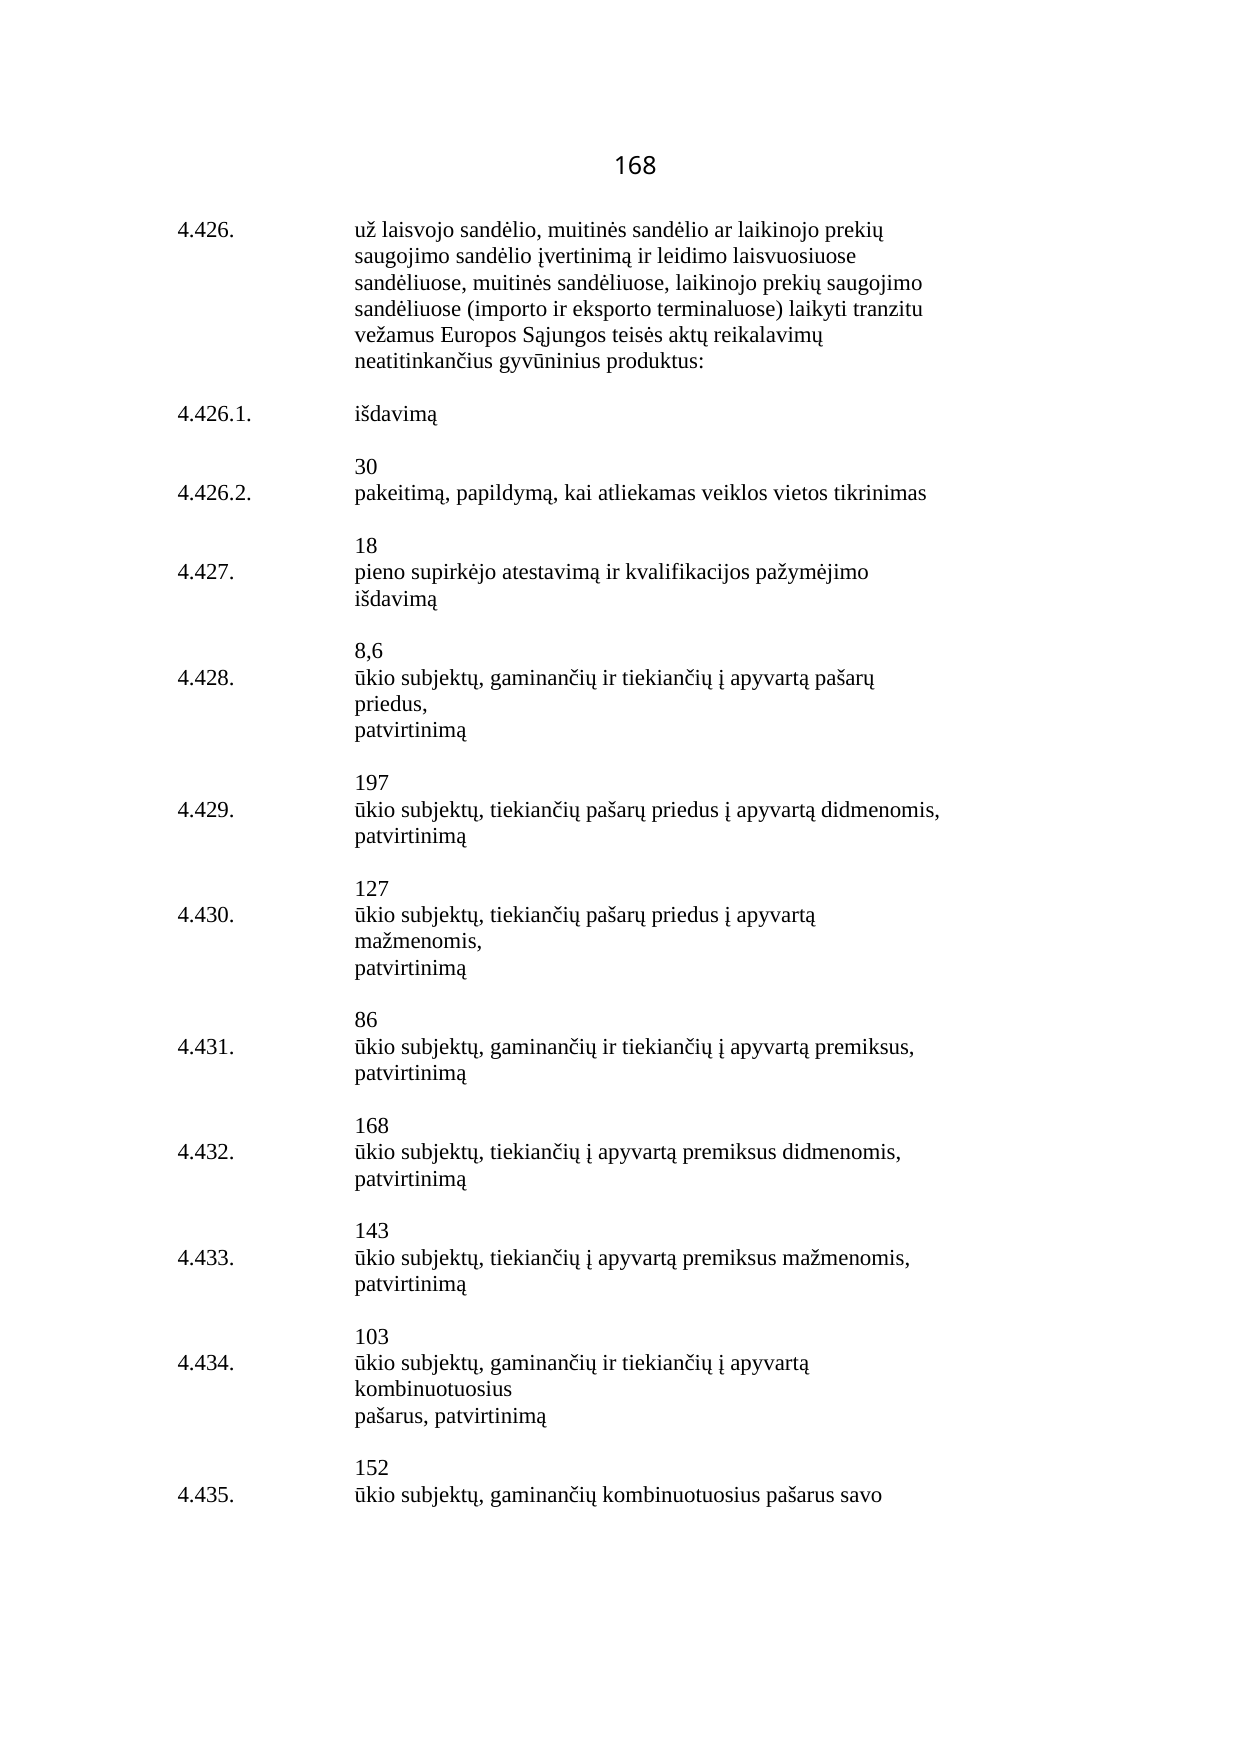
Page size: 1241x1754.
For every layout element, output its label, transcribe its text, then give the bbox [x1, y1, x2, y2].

text 4.426.2. pakeitimą, papildymą, kai atliekamas veiklos vietos tikrinimas 18 [177, 479, 945, 558]
text 4.432. ūkio subjektų, tiekiančių į apyvartą premiksus didmenomis, [177, 1138, 945, 1164]
text patvirtinimą 127 [354, 822, 945, 901]
text patvirtinimą 86 [354, 954, 945, 1033]
text 4.427. pieno supirkėjo atestavimą ir kvalifikacijos pažymėjimo išdavimą 8,6 [177, 558, 945, 664]
text 4.428. ūkio subjektų, gaminančių ir tiekiančių į apyvartą pašarų priedus, [177, 664, 945, 717]
text 4.426.1. išdavimą 30 [177, 400, 945, 479]
text pašarus, patvirtinimą 152 [354, 1402, 945, 1481]
text patvirtinimą 143 [354, 1164, 945, 1244]
text 4.431. ūkio subjektų, gaminančių ir tiekiančių į apyvartą premiksus, [177, 1033, 945, 1059]
text 4.430. ūkio subjektų, tiekiančių pašarų priedus į apyvartą mažmenomis, [177, 901, 945, 954]
text patvirtinimą 197 [354, 717, 945, 796]
text 4.435. ūkio subjektų, gaminančių kombinuotuosius pašarus savo [177, 1481, 945, 1507]
text 4.434. ūkio subjektų, gaminančių ir tiekiančių į apyvartą kombinuotuosius [177, 1349, 945, 1402]
text 4.429. ūkio subjektų, tiekiančių pašarų priedus į apyvartą didmenomis, [177, 796, 945, 822]
text patvirtinimą 103 [354, 1270, 945, 1349]
text 4.426. už laisvojo sandėlio, muitinės sandėlio ar laikinojo prekių saugojimo sandėlio įvertinimą ir leidimo laisvuosiuose sandėliuose, muitinės sandėliuose, laikinojo prekių saugojimo sandėliuose (importo ir eksporto terminaluose) laikyti tranzitu vežamus Europos Sąjungos teisės aktų reikalavimų neatitinkančius gyvūninius produktus: [177, 216, 945, 400]
text patvirtinimą 168 [354, 1059, 945, 1138]
text 4.433. ūkio subjektų, tiekiančių į apyvartą premiksus mažmenomis, [177, 1244, 945, 1270]
